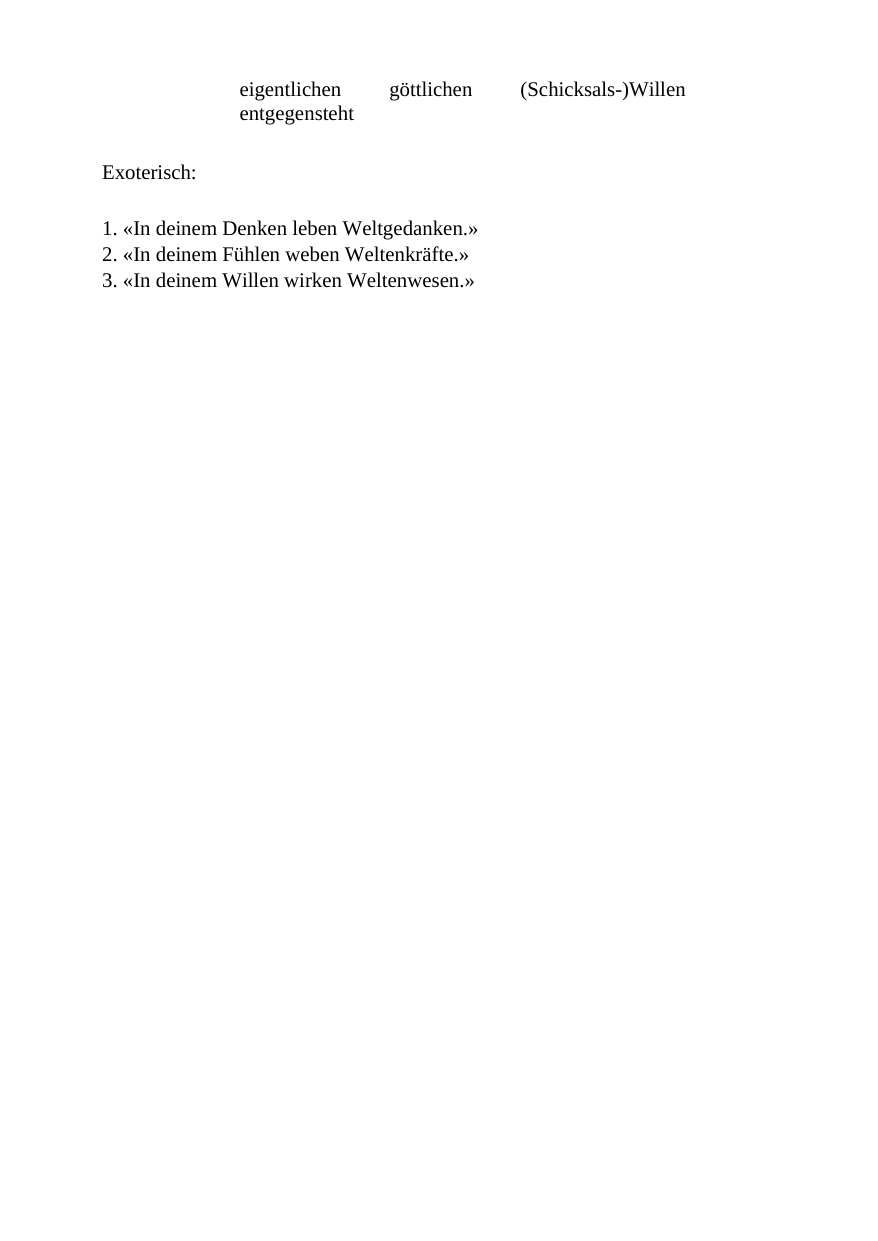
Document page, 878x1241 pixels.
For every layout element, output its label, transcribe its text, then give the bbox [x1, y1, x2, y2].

text 1. «In deinem Denken leben Weltgedanken.» [77, 216, 800, 240]
text eigentlichen göttlichen (Schicksals-)Willen entgegensteht [77, 77, 686, 125]
text 2. «In deinem Fühlen weben Weltenkräfte.» [77, 242, 800, 266]
text 3. «In deinem Willen wirken Weltenwesen.» [77, 268, 800, 292]
text Exoterisch: [77, 160, 800, 184]
